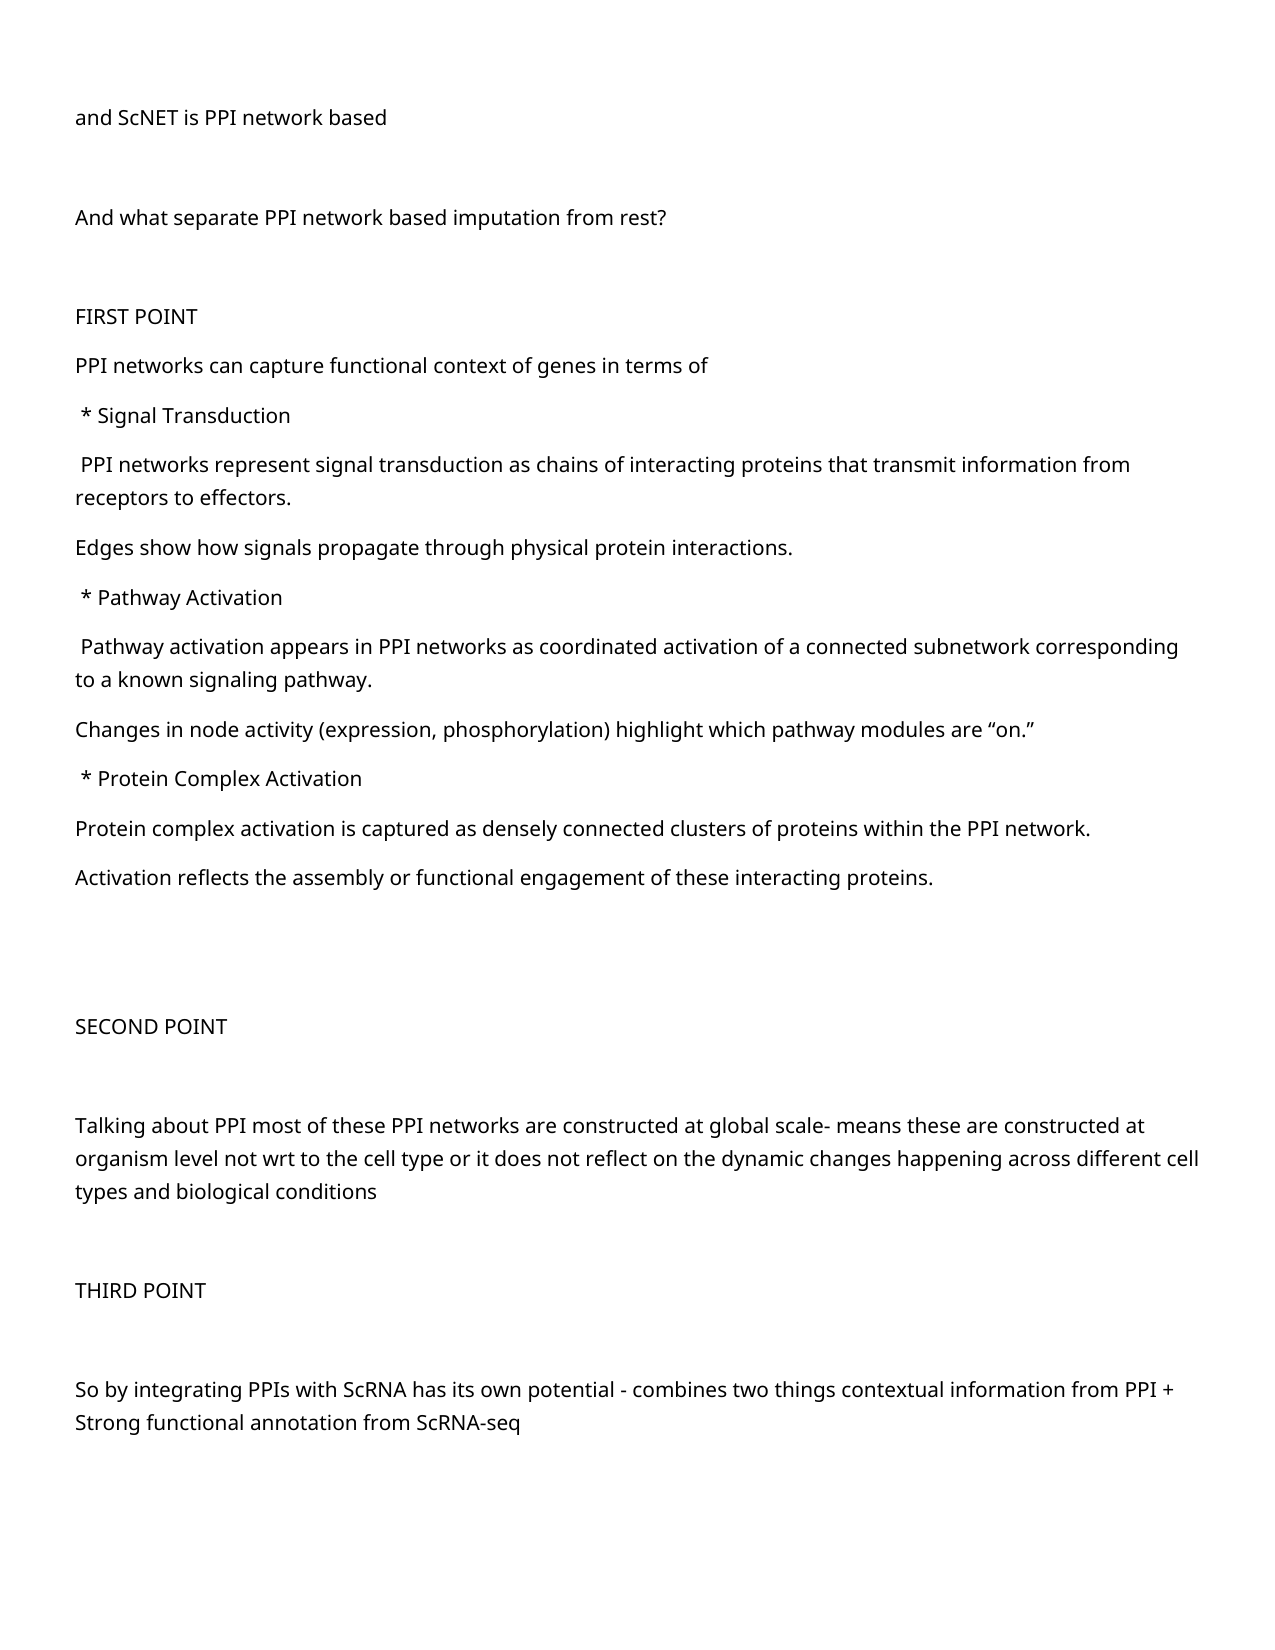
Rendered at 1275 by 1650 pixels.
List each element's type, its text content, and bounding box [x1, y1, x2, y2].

text PPI networks can capture functional context of genes in terms of [75, 351, 1200, 380]
text and ScNET is PPI network based [75, 103, 1200, 132]
text * Protein Complex Activation [75, 764, 1200, 793]
text SECOND POINT [75, 1012, 1200, 1041]
text And what separate PPI network based imputation from rest? [75, 203, 1200, 231]
text Activation reflects the assembly or functional engagement of these interacting proteins. [75, 863, 1200, 892]
text Changes in node activity (expression, phosphorylation) highlight which pathway modules are “on.” [75, 715, 1200, 743]
text FIRST POINT [75, 302, 1200, 330]
text Pathway activation appears in PPI networks as coordinated activation of a connected subnetwork corresponding to a known signaling pathway. [75, 632, 1200, 693]
text Edges show how signals propagate through physical protein interactions. [75, 533, 1200, 561]
text Talking about PPI most of these PPI networks are constructed at global scale- means these are constructed at organism level not wrt to the cell type or it does not reflect on the dynamic changes happening across different cell types and biological conditions [75, 1111, 1200, 1206]
text Protein complex activation is captured as densely connected clusters of proteins within the PPI network. [75, 814, 1200, 842]
text So by integrating PPIs with ScRNA has its own potential - combines two things contextual information from PPI + Strong functional annotation from ScRNA-seq [75, 1376, 1200, 1437]
text PPI networks represent signal transduction as chains of interacting proteins that transmit information from receptors to effectors. [75, 451, 1200, 512]
text * Signal Transduction [75, 401, 1200, 429]
text * Pathway Activation [75, 583, 1200, 611]
text THIRD POINT [75, 1276, 1200, 1305]
